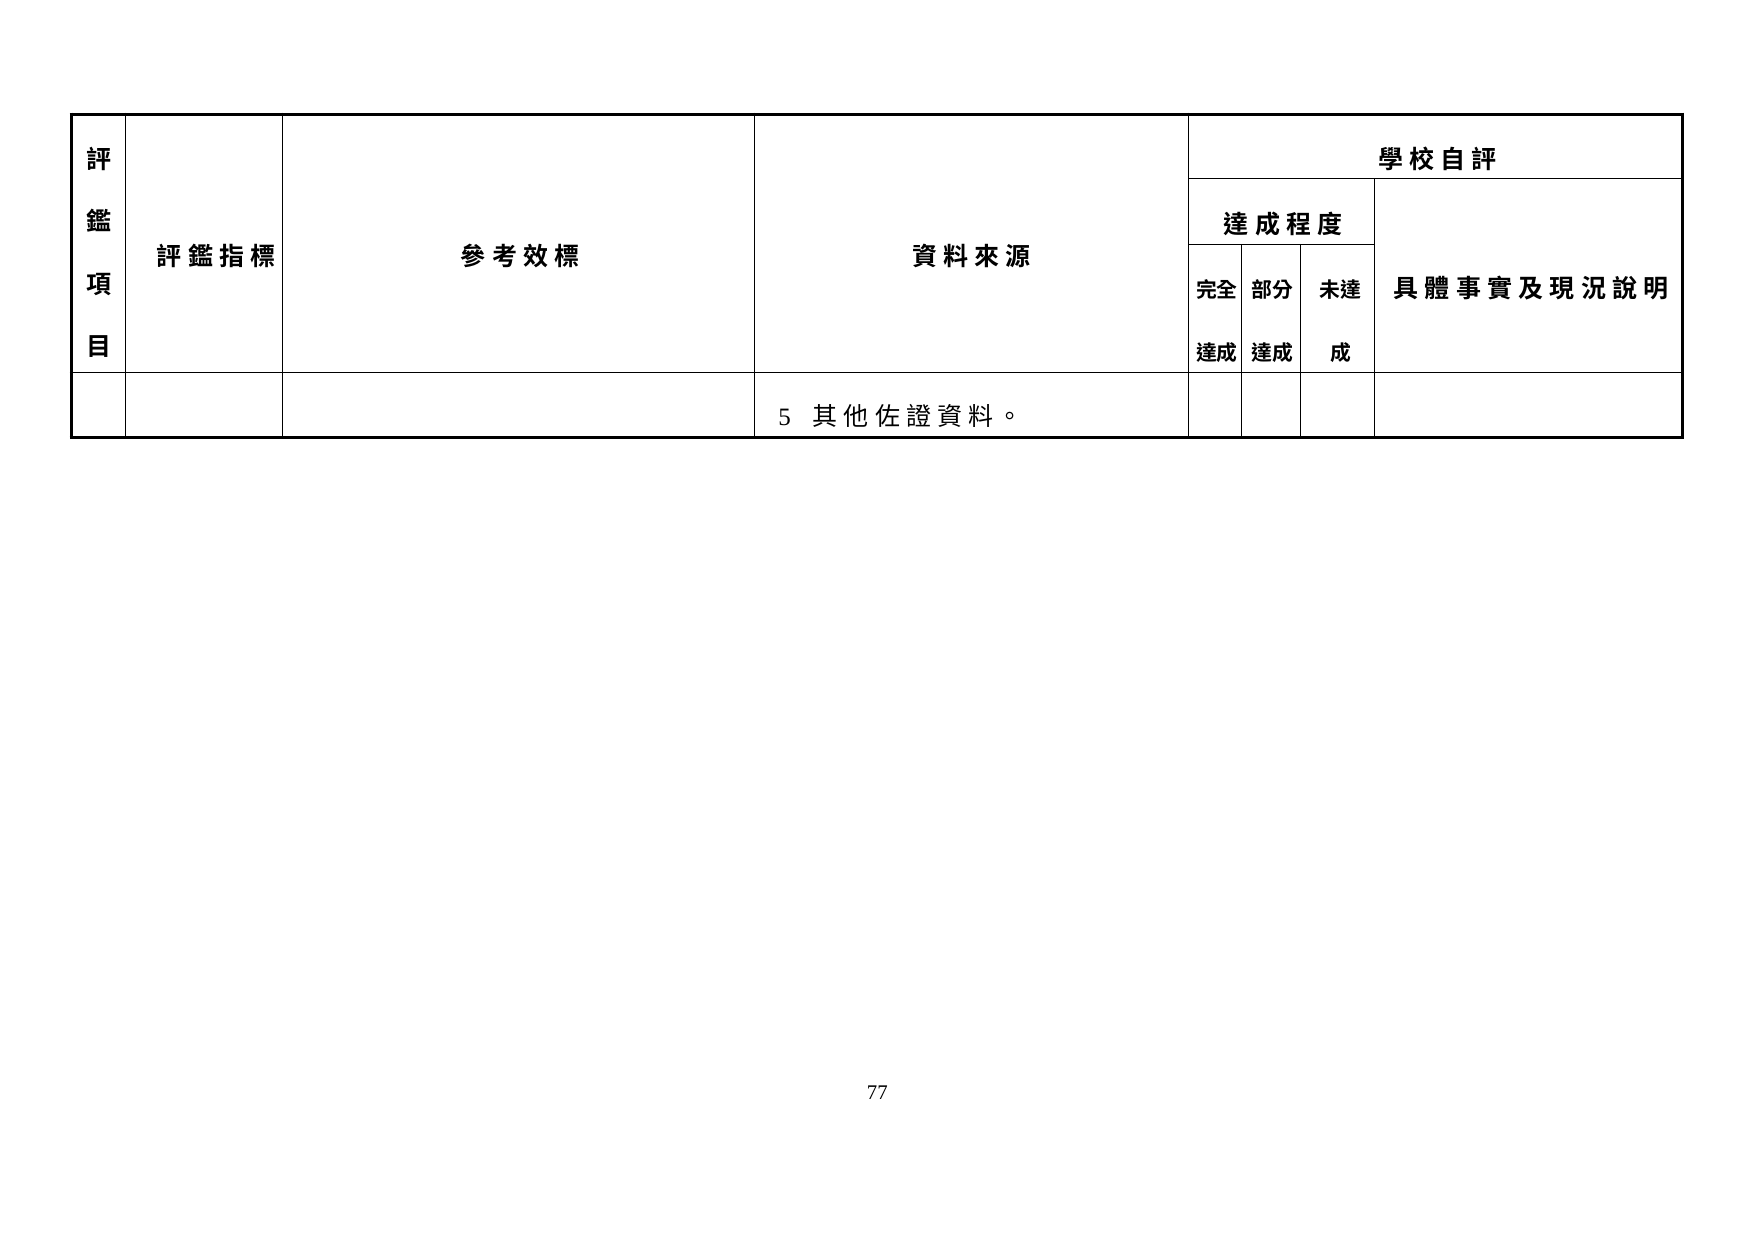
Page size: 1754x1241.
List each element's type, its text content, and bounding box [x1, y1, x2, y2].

table_cell 具體事實及現況說明 [1375, 179, 1681, 372]
table_cell [1189, 373, 1241, 436]
table_cell [283, 373, 754, 436]
table_header 評鑑指標 [126, 116, 282, 372]
table_header 資料來源 [755, 116, 1188, 372]
table_header 學校自評 [1189, 116, 1681, 178]
table_cell 未達成 [1301, 245, 1374, 372]
table_cell [1242, 373, 1300, 436]
table_cell 5 其他佐證資料。 [755, 373, 1188, 436]
table_cell 部分達成 [1242, 245, 1300, 372]
table_header 參考效標 [283, 116, 754, 372]
table_cell [73, 373, 125, 436]
table_cell [1301, 373, 1374, 436]
table_cell [126, 373, 282, 436]
table_cell 達成程度 [1189, 179, 1374, 244]
table_cell [1375, 373, 1681, 436]
table_header 評鑑項目 [73, 116, 125, 372]
table_cell 完全達成 [1189, 245, 1241, 372]
